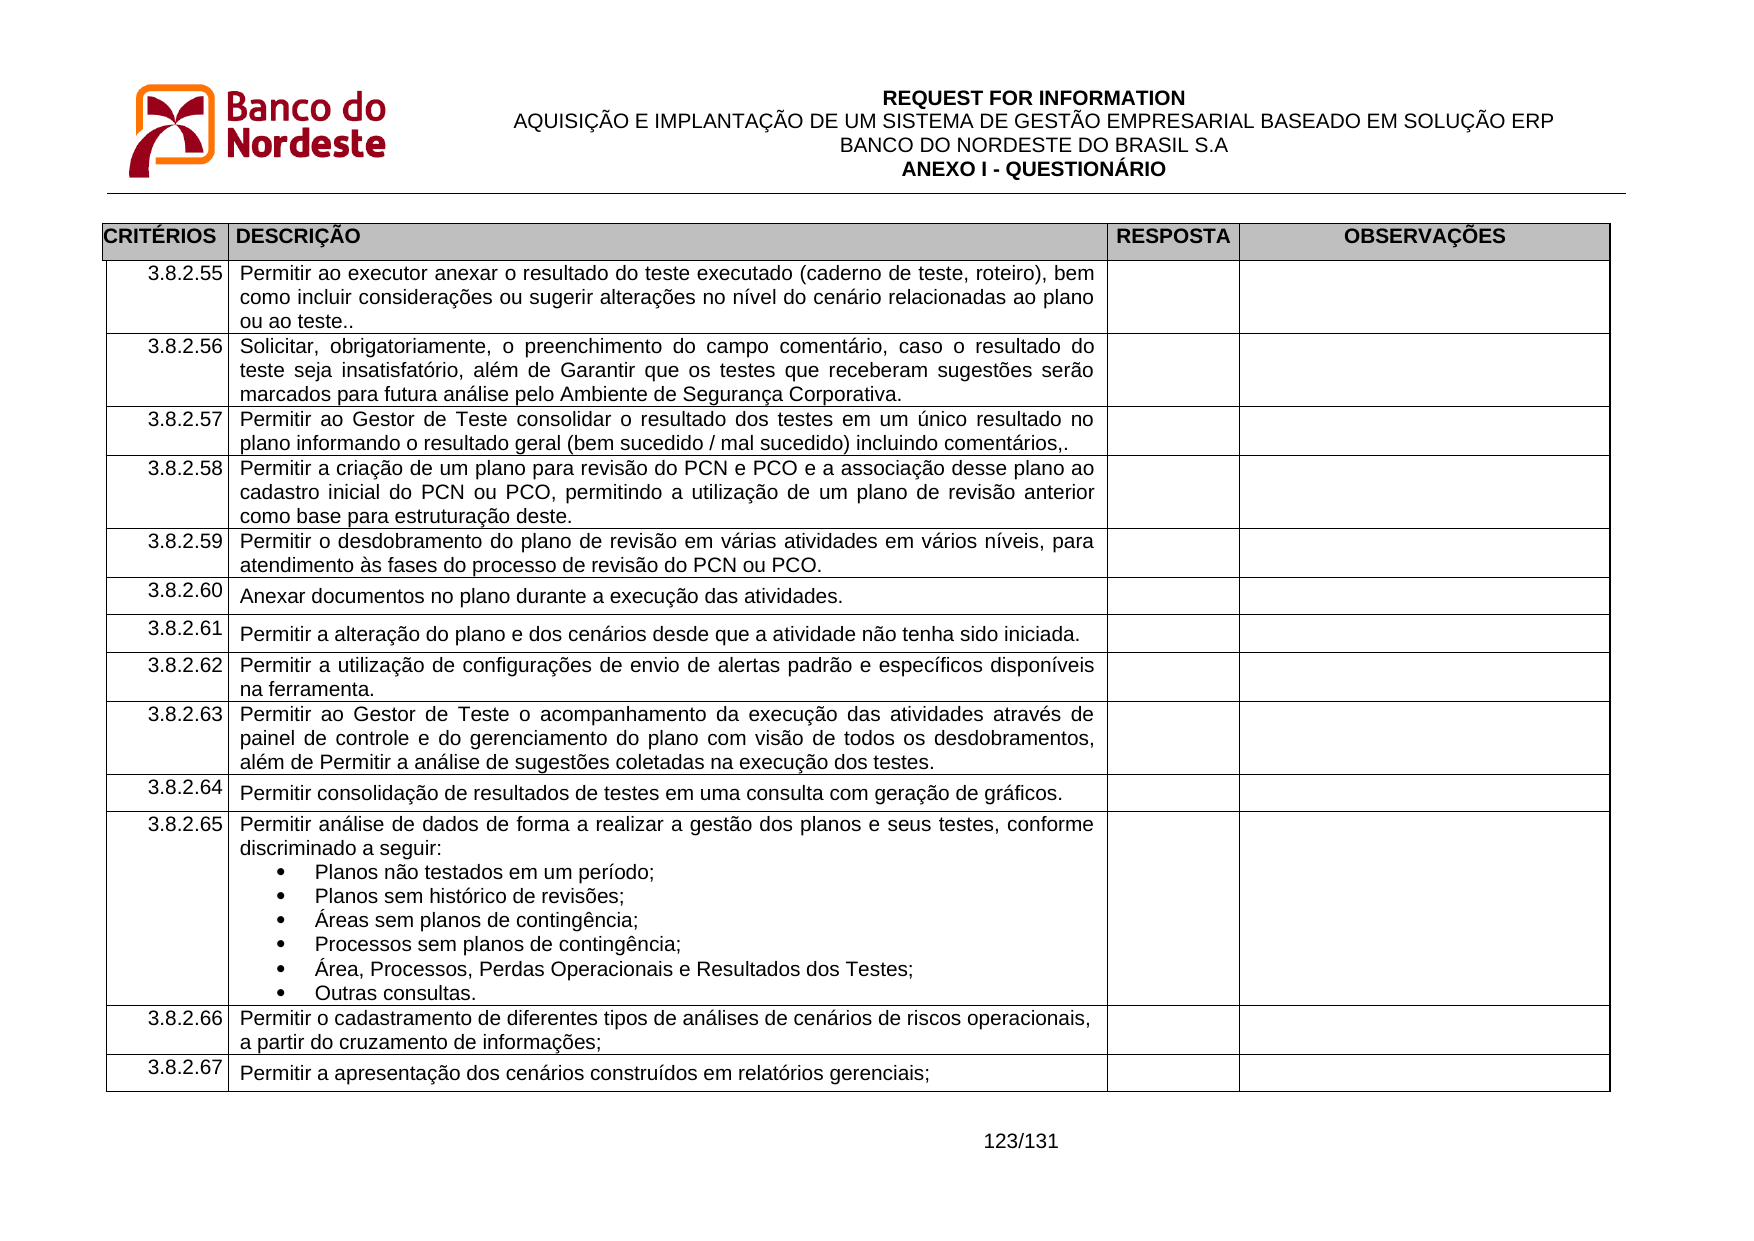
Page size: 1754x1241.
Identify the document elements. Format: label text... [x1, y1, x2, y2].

table_header OBSERVAÇÕES [1240, 224, 1609, 260]
table_cell Permitir consolidação de resultados de testes em uma consulta com geração de gráficos. [229, 775, 1107, 811]
table_cell [1240, 702, 1609, 774]
table_cell [107, 615, 228, 652]
table_cell Permitir ao Gestor de Teste o acompanhamento da execução das atividades através de painel de controle e do gerenciamento do plano com visão de todos os desdobramentos, além de Permitir a análise de sugestões coletadas na execução dos testes. [229, 702, 1107, 774]
table_cell [1108, 702, 1239, 774]
table_cell [107, 578, 228, 614]
table_cell [107, 702, 228, 774]
table_cell [107, 456, 228, 528]
table_cell [1240, 407, 1609, 455]
table_cell [107, 1055, 228, 1091]
table_cell [1240, 653, 1609, 701]
table_cell [107, 407, 228, 455]
table_cell [1240, 456, 1609, 528]
table_cell [1108, 529, 1239, 577]
table_cell Permitir o desdobramento do plano de revisão em várias atividades em vários níveis, para atendimento às fases do processo de revisão do PCN ou PCO. [229, 529, 1107, 577]
table_cell Permitir análise de dados de forma a realizar a gestão dos planos e seus testes, conforme discriminado a seguir: Planos não testados em um período; Planos sem histórico de revisões; Áreas sem planos de contingência; Processos sem planos de contingência; Área, Processos, Perdas Operacionais e Resultados dos Testes; Outras consultas. [229, 812, 1107, 1004]
table_cell Permitir o cadastramento de diferentes tipos de análises de cenários de riscos operacionais, a partir do cruzamento de informações; [229, 1006, 1107, 1053]
table_cell [1108, 578, 1239, 614]
table_cell [1240, 334, 1609, 406]
table_cell Permitir a utilização de configurações de envio de alertas padrão e específicos disponíveis na ferramenta. [229, 653, 1107, 701]
table_cell [1240, 529, 1609, 577]
table_header RESPOSTA [1108, 224, 1239, 260]
table_cell [107, 775, 228, 811]
table_cell [107, 529, 228, 577]
table_cell [1240, 1055, 1609, 1091]
table_cell Solicitar, obrigatoriamente, o preenchimento do campo comentário, caso o resultado do teste seja insatisfatório, além de Garantir que os testes que receberam sugestões serão marcados para futura análise pelo Ambiente de Segurança Corporativa. [229, 334, 1107, 406]
table_cell Permitir a apresentação dos cenários construídos em relatórios gerenciais; [229, 1055, 1107, 1091]
table_cell [1108, 1055, 1239, 1091]
table_cell [1240, 1006, 1609, 1053]
table_header DESCRIÇÃO [229, 224, 1107, 260]
table_cell [1108, 407, 1239, 455]
table_cell [1108, 775, 1239, 811]
table_cell [1240, 578, 1609, 614]
table_cell [1240, 812, 1609, 1004]
table_cell [1108, 653, 1239, 701]
table_cell Permitir ao Gestor de Teste consolidar o resultado dos testes em um único resultado no plano informando o resultado geral (bem sucedido / mal sucedido) incluindo comentários,. [229, 407, 1107, 455]
table_cell [1108, 812, 1239, 1004]
table_cell [1240, 615, 1609, 652]
table_cell [107, 1006, 228, 1053]
table_cell [1108, 261, 1239, 333]
table_cell [107, 261, 228, 333]
table_cell [107, 653, 228, 701]
table_cell [1240, 261, 1609, 333]
table_cell [1108, 334, 1239, 406]
table_cell [1108, 456, 1239, 528]
table_cell Permitir a alteração do plano e dos cenários desde que a atividade não tenha sido iniciada. [229, 615, 1107, 652]
table_cell [1108, 615, 1239, 652]
table_cell [107, 812, 228, 1004]
table_cell [107, 334, 228, 406]
table_cell [1108, 1006, 1239, 1053]
table_cell [1240, 775, 1609, 811]
table_cell Permitir ao executor anexar o resultado do teste executado (caderno de teste, roteiro), bem como incluir considerações ou sugerir alterações no nível do cenário relacionadas ao plano ou ao teste.. [229, 261, 1107, 333]
table_cell Permitir a criação de um plano para revisão do PCN e PCO e a associação desse plano ao cadastro inicial do PCN ou PCO, permitindo a utilização de um plano de revisão anterior como base para estruturação deste. [229, 456, 1107, 528]
table_header CRITÉRIOS [103, 224, 228, 260]
table_cell Anexar documentos no plano durante a execução das atividades. [229, 578, 1107, 614]
